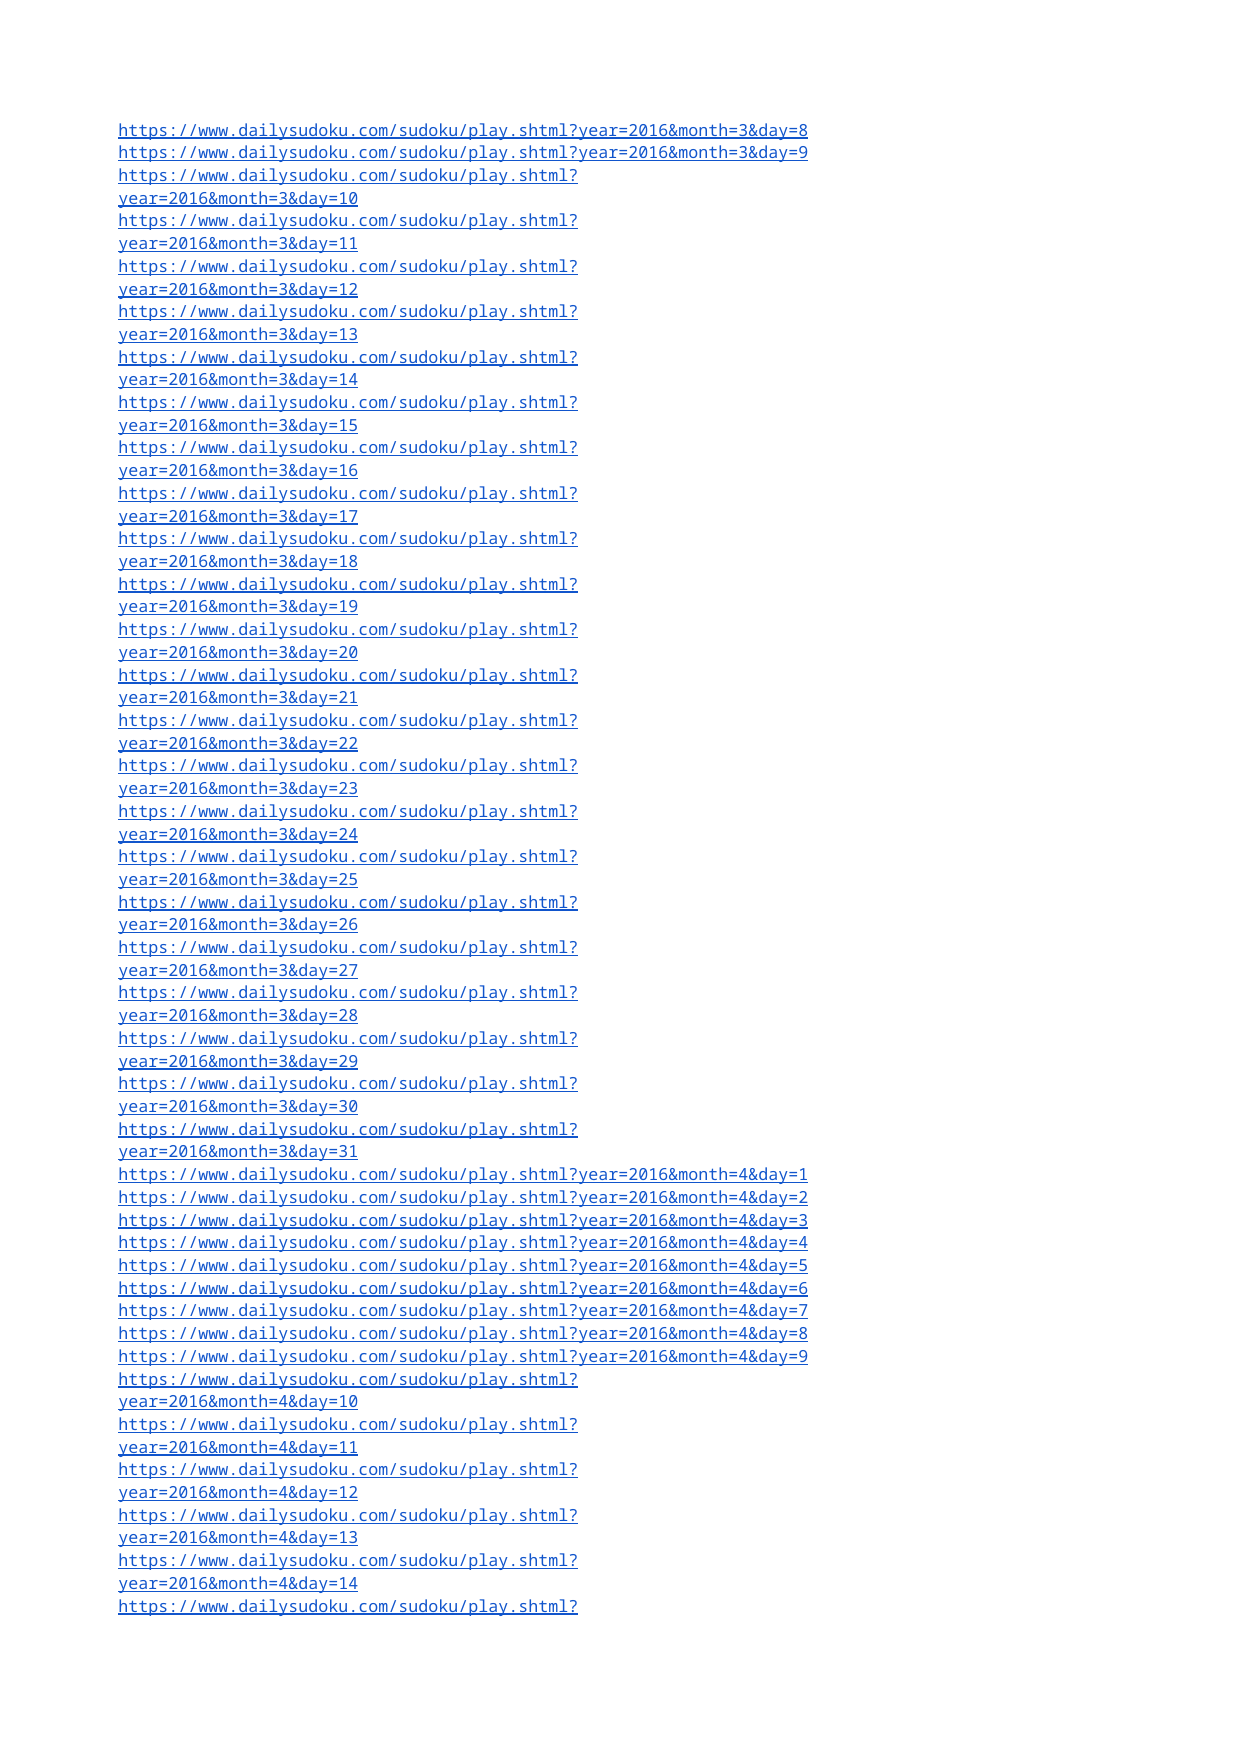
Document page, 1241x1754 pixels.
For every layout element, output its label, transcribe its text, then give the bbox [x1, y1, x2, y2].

table_cell https://www.dailysudoku.com/sudoku/play.shtml?year=2016&month=4&day=5 [118, 1254, 812, 1276]
table_cell https://www.dailysudoku.com/sudoku/play.shtml?year=2016&month=4&day=10 [118, 1367, 812, 1412]
table_cell https://www.dailysudoku.com/sudoku/play.shtml?year=2016&month=3&day=14 [118, 345, 812, 391]
table_cell https://www.dailysudoku.com/sudoku/play.shtml?year=2016&month=4&day=3 [118, 1208, 812, 1231]
table_cell https://www.dailysudoku.com/sudoku/play.shtml? [118, 1594, 812, 1617]
table_cell https://www.dailysudoku.com/sudoku/play.shtml?year=2016&month=3&day=8 [118, 118, 812, 141]
table_cell https://www.dailysudoku.com/sudoku/play.shtml?year=2016&month=3&day=23 [118, 754, 812, 799]
table_cell https://www.dailysudoku.com/sudoku/play.shtml?year=2016&month=4&day=1 [118, 1163, 812, 1185]
table_cell https://www.dailysudoku.com/sudoku/play.shtml?year=2016&month=3&day=27 [118, 936, 812, 981]
table_cell https://www.dailysudoku.com/sudoku/play.shtml?year=2016&month=3&day=17 [118, 481, 812, 527]
table_cell https://www.dailysudoku.com/sudoku/play.shtml?year=2016&month=4&day=6 [118, 1276, 812, 1299]
table_cell https://www.dailysudoku.com/sudoku/play.shtml?year=2016&month=3&day=15 [118, 391, 812, 436]
table_cell https://www.dailysudoku.com/sudoku/play.shtml?year=2016&month=3&day=9 [118, 141, 812, 163]
table_cell https://www.dailysudoku.com/sudoku/play.shtml?year=2016&month=3&day=19 [118, 572, 812, 618]
table_cell https://www.dailysudoku.com/sudoku/play.shtml?year=2016&month=4&day=14 [118, 1549, 812, 1594]
table_cell https://www.dailysudoku.com/sudoku/play.shtml?year=2016&month=3&day=21 [118, 663, 812, 708]
table_cell https://www.dailysudoku.com/sudoku/play.shtml?year=2016&month=3&day=12 [118, 254, 812, 300]
table_cell https://www.dailysudoku.com/sudoku/play.shtml?year=2016&month=4&day=11 [118, 1413, 812, 1458]
table_cell https://www.dailysudoku.com/sudoku/play.shtml?year=2016&month=4&day=9 [118, 1344, 812, 1367]
table_cell https://www.dailysudoku.com/sudoku/play.shtml?year=2016&month=3&day=30 [118, 1072, 812, 1117]
table_cell https://www.dailysudoku.com/sudoku/play.shtml?year=2016&month=4&day=8 [118, 1322, 812, 1344]
table_cell https://www.dailysudoku.com/sudoku/play.shtml?year=2016&month=3&day=10 [118, 164, 812, 209]
table_cell https://www.dailysudoku.com/sudoku/play.shtml?year=2016&month=3&day=29 [118, 1026, 812, 1072]
table_cell https://www.dailysudoku.com/sudoku/play.shtml?year=2016&month=3&day=28 [118, 981, 812, 1026]
table_cell https://www.dailysudoku.com/sudoku/play.shtml?year=2016&month=4&day=4 [118, 1231, 812, 1253]
table_cell https://www.dailysudoku.com/sudoku/play.shtml?year=2016&month=3&day=31 [118, 1117, 812, 1163]
table_cell https://www.dailysudoku.com/sudoku/play.shtml?year=2016&month=3&day=18 [118, 527, 812, 572]
table_cell https://www.dailysudoku.com/sudoku/play.shtml?year=2016&month=3&day=11 [118, 209, 812, 254]
table_cell https://www.dailysudoku.com/sudoku/play.shtml?year=2016&month=4&day=2 [118, 1185, 812, 1208]
table_cell https://www.dailysudoku.com/sudoku/play.shtml?year=2016&month=3&day=22 [118, 709, 812, 754]
table_cell https://www.dailysudoku.com/sudoku/play.shtml?year=2016&month=3&day=25 [118, 845, 812, 890]
table_cell https://www.dailysudoku.com/sudoku/play.shtml?year=2016&month=3&day=24 [118, 799, 812, 845]
table_cell https://www.dailysudoku.com/sudoku/play.shtml?year=2016&month=4&day=7 [118, 1299, 812, 1322]
table_cell https://www.dailysudoku.com/sudoku/play.shtml?year=2016&month=4&day=12 [118, 1458, 812, 1503]
table_cell https://www.dailysudoku.com/sudoku/play.shtml?year=2016&month=3&day=13 [118, 300, 812, 345]
table_cell https://www.dailysudoku.com/sudoku/play.shtml?year=2016&month=3&day=16 [118, 436, 812, 481]
table_cell https://www.dailysudoku.com/sudoku/play.shtml?year=2016&month=3&day=26 [118, 890, 812, 936]
table_cell https://www.dailysudoku.com/sudoku/play.shtml?year=2016&month=3&day=20 [118, 618, 812, 663]
table_cell https://www.dailysudoku.com/sudoku/play.shtml?year=2016&month=4&day=13 [118, 1503, 812, 1549]
